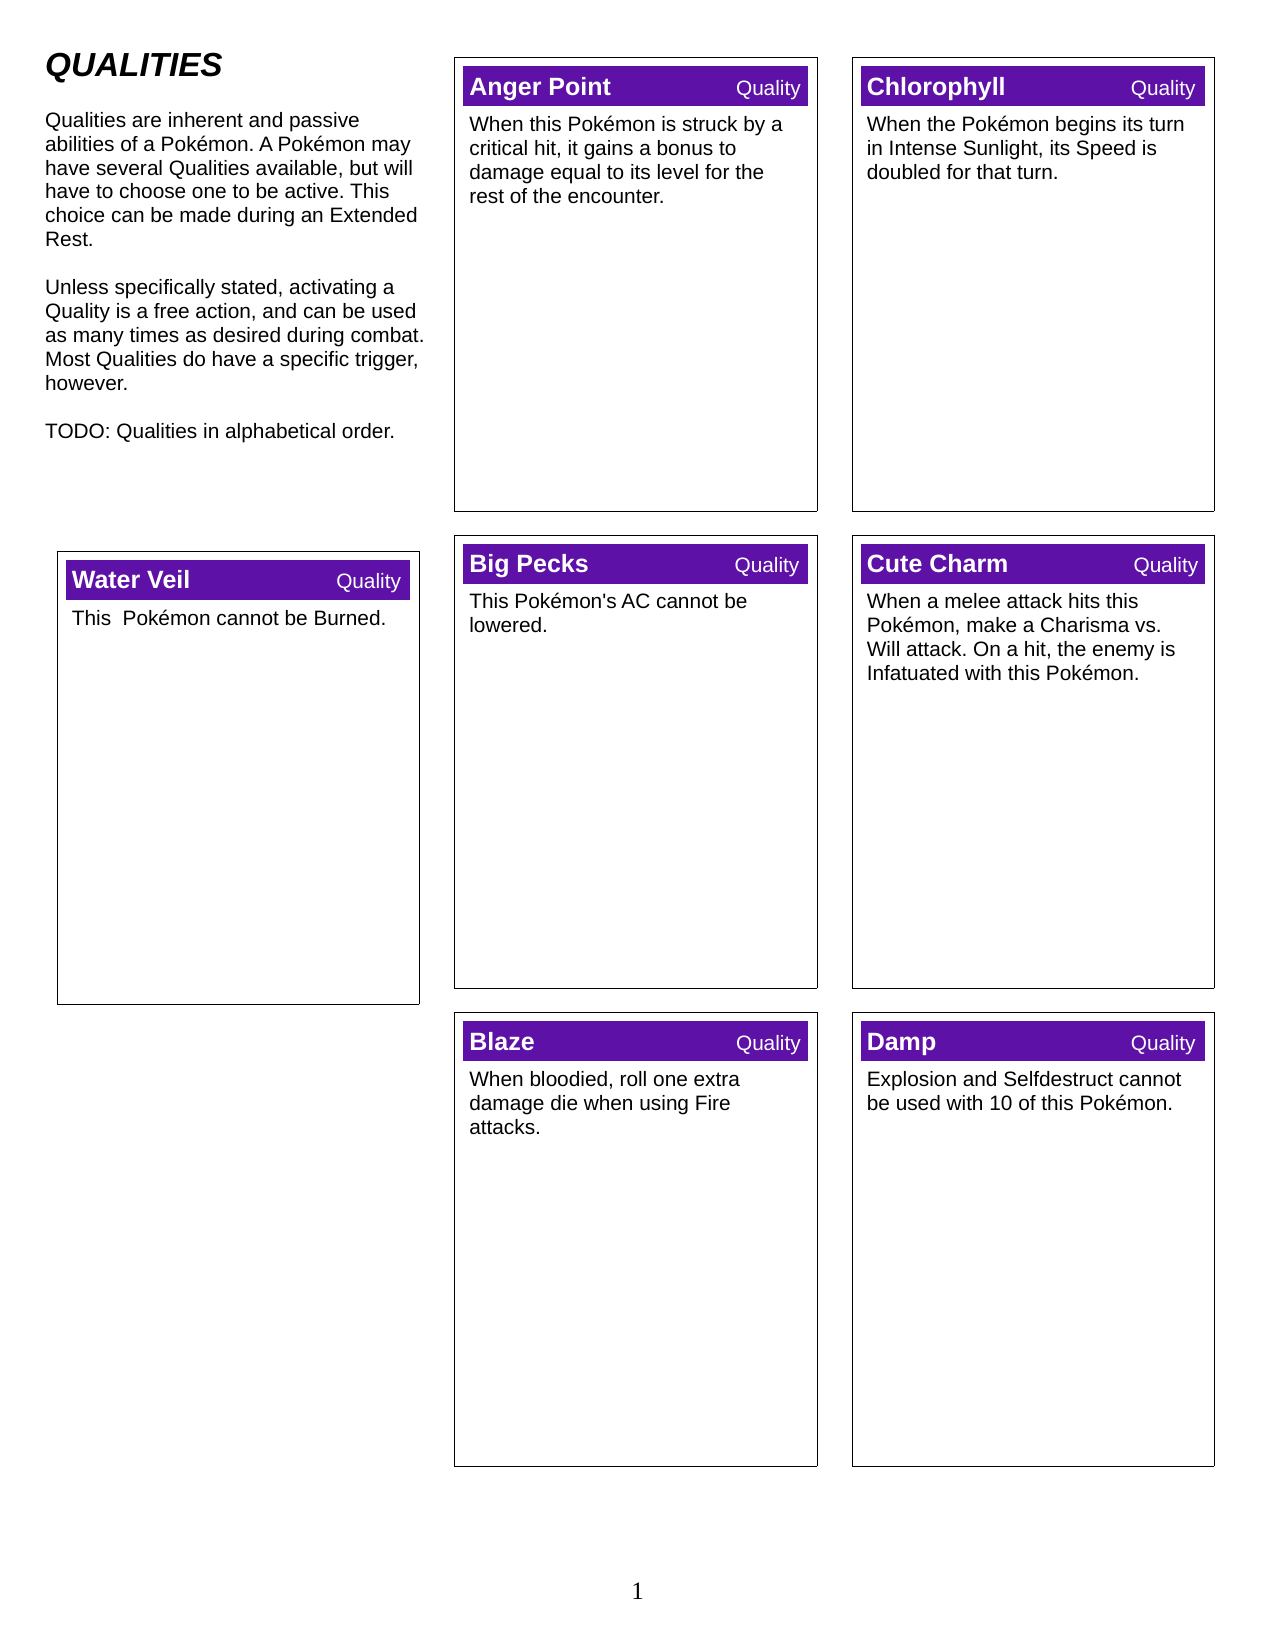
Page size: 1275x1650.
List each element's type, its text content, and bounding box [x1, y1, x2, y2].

table_header Blaze Quality [463, 1021, 808, 1061]
table_cell This Pokémon cannot be Burned. [66, 600, 410, 635]
subtitle QUALITIES [45, 45, 435, 83]
table_cell Explosion and Selfdestruct cannot be used with 10 of this Pokémon. [861, 1061, 1205, 1121]
text Qualities are inherent and passive abilities of a Pokémon. A Pokémon may have several Qualities available, but will have to choose one to be active. This choice can be made during an Extended Rest. [45, 107, 435, 251]
table_header Big Pecks Quality [463, 544, 808, 584]
table_header Anger Point Quality [463, 66, 808, 106]
table_cell When a melee attack hits this Pokémon, make a Charisma vs. Will attack. On a hit, the enemy is Infatuated with this Pokémon. [861, 584, 1205, 691]
table_cell This Pokémon's AC cannot be lowered. [463, 584, 808, 643]
text TODO: Qualities in alphabetical order. [45, 419, 435, 443]
table_header Damp Quality [861, 1021, 1205, 1061]
table_header Cute Charm Quality [861, 544, 1205, 584]
table_cell When this Pokémon is struck by a critical hit, it gains a bonus to damage equal to its level for the rest of the encounter. [463, 106, 808, 213]
table_cell When the Pokémon begins its turn in Intense Sunlight, its Speed is doubled for that turn. [861, 106, 1205, 189]
table_header Water Veil Quality [66, 560, 410, 600]
table_cell When bloodied, roll one extra damage die when using Fire attacks. [463, 1061, 808, 1144]
table_header Chlorophyll Quality [861, 66, 1205, 106]
text Unless specifically stated, activating a Quality is a free action, and can be used as many times as desired during combat. Most Qualities do have a specific trigger, however. [45, 275, 435, 395]
